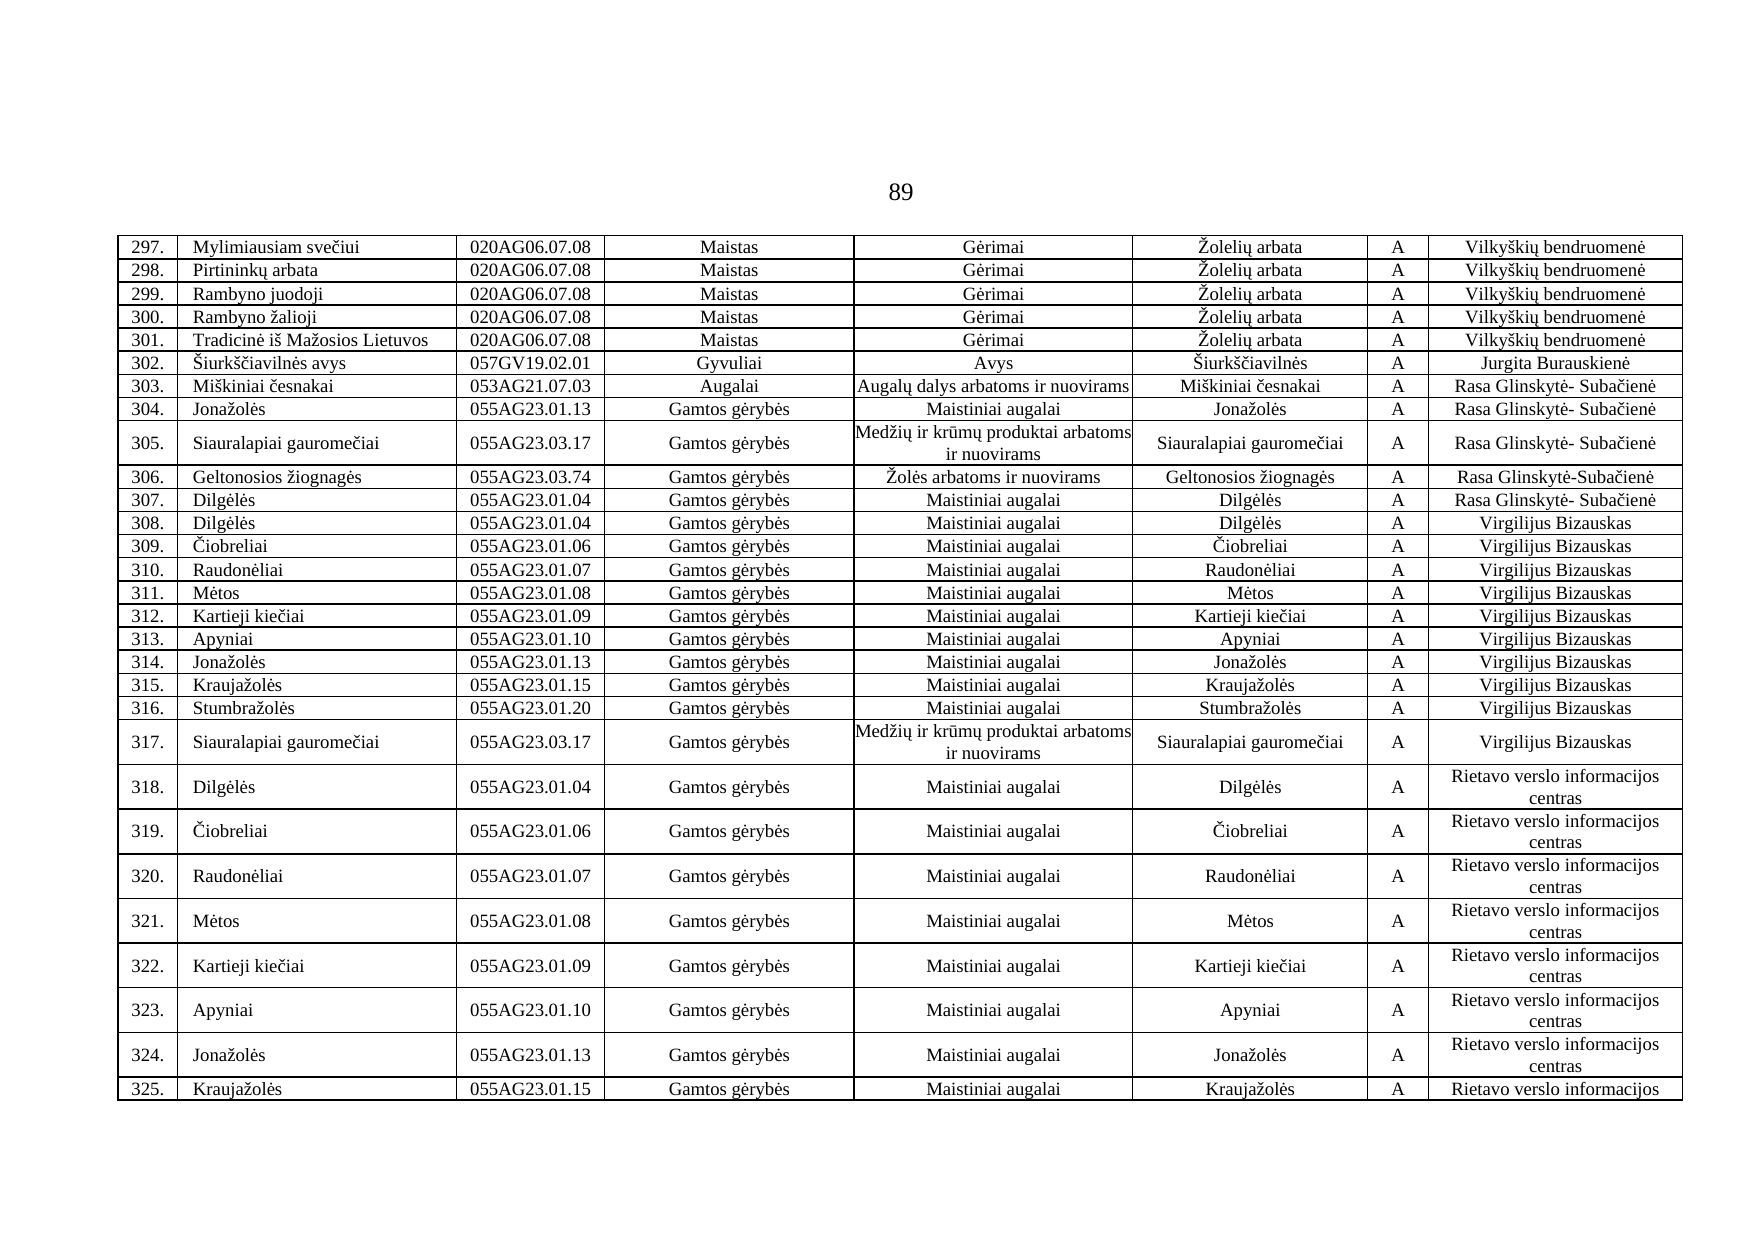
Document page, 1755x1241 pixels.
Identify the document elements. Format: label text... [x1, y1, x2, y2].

table_cell A [1368, 605, 1428, 626]
table_cell 302. [119, 352, 177, 373]
table_cell Geltonosios žiognagės [1133, 466, 1367, 487]
table_cell Rasa Glinskytė- Subačienė [1429, 489, 1682, 511]
table_cell Augalai [605, 375, 853, 397]
table_cell 314. [119, 651, 177, 672]
table_cell Avys [855, 352, 1132, 373]
table_cell 298. [119, 260, 177, 281]
table_cell Maistiniai augalai [855, 1033, 1132, 1076]
table_cell Medžių ir krūmų produktai arbatoms ir nuovirams [855, 421, 1132, 464]
table_cell Rietavo verslo informacijos centras [1429, 988, 1682, 1032]
table_cell 020AG06.07.08 [457, 329, 604, 350]
table_cell Siauralapiai gauromečiai [178, 421, 456, 464]
table_cell 321. [119, 899, 177, 942]
table_cell Gamtos gėrybės [605, 651, 853, 672]
table_cell Maistiniai augalai [855, 651, 1132, 672]
table_cell Virgilijus Bizauskas [1429, 697, 1682, 719]
table_cell Maistas [605, 306, 853, 327]
table_cell 307. [119, 489, 177, 511]
table_cell Maistiniai augalai [855, 674, 1132, 696]
table_cell Maistiniai augalai [855, 535, 1132, 557]
table_cell Gamtos gėrybės [605, 421, 853, 464]
table_cell Virgilijus Bizauskas [1429, 720, 1682, 763]
table_cell Raudonėliai [178, 855, 456, 897]
table_cell 323. [119, 988, 177, 1032]
table_cell 312. [119, 605, 177, 626]
table_cell Rietavo verslo informacijos centras [1429, 765, 1682, 808]
table_cell Kartieji kiečiai [178, 944, 456, 987]
table_cell Dilgėlės [178, 765, 456, 808]
table_cell A [1368, 283, 1428, 304]
table_cell Maistiniai augalai [855, 855, 1132, 897]
table_cell Rambyno žalioji [178, 306, 456, 327]
table_cell Virgilijus Bizauskas [1429, 628, 1682, 649]
table_cell Jonažolės [1133, 651, 1367, 672]
table_cell Gamtos gėrybės [605, 697, 853, 719]
table_cell Gamtos gėrybės [605, 810, 853, 853]
table_cell Maistiniai augalai [855, 398, 1132, 420]
table_cell Gamtos gėrybės [605, 765, 853, 808]
table_cell Raudonėliai [1133, 855, 1367, 897]
table_cell Maistiniai augalai [855, 512, 1132, 534]
table_cell Gamtos gėrybės [605, 855, 853, 897]
table_cell Gėrimai [855, 329, 1132, 350]
table_cell Kraujažolės [1133, 674, 1367, 696]
table_cell Stumbražolės [1133, 697, 1367, 719]
table_cell Mėtos [178, 899, 456, 942]
table_cell Maistiniai augalai [855, 944, 1132, 987]
table_cell A [1368, 535, 1428, 557]
table_cell 325. [119, 1078, 177, 1099]
table_cell Maistiniai augalai [855, 697, 1132, 719]
table_cell 300. [119, 306, 177, 327]
table_cell A [1368, 855, 1428, 897]
table_cell Virgilijus Bizauskas [1429, 651, 1682, 672]
table_cell Gėrimai [855, 306, 1132, 327]
table_cell Čiobreliai [1133, 810, 1367, 853]
table_cell Maistas [605, 236, 853, 258]
table_cell A [1368, 375, 1428, 397]
table_cell Rietavo verslo informacijos centras [1429, 855, 1682, 897]
table_cell A [1368, 1033, 1428, 1076]
table_cell Gamtos gėrybės [605, 466, 853, 487]
table_cell 020AG06.07.08 [457, 260, 604, 281]
table_cell Mėtos [1133, 899, 1367, 942]
table_cell 055AG23.01.07 [457, 558, 604, 580]
table_cell 020AG06.07.08 [457, 236, 604, 258]
table_cell A [1368, 988, 1428, 1032]
table_cell Čiobreliai [178, 810, 456, 853]
table_cell 318. [119, 765, 177, 808]
table_cell Čiobreliai [1133, 535, 1367, 557]
table_cell Jonažolės [178, 398, 456, 420]
table_cell Virgilijus Bizauskas [1429, 605, 1682, 626]
table_cell Stumbražolės [178, 697, 456, 719]
table_cell Gamtos gėrybės [605, 558, 853, 580]
table_cell Gamtos gėrybės [605, 535, 853, 557]
table_cell Virgilijus Bizauskas [1429, 512, 1682, 534]
table_cell 055AG23.01.15 [457, 1078, 604, 1099]
table_cell Augalų dalys arbatoms ir nuovirams [855, 375, 1132, 397]
table_cell Šiurkščiavilnės [1133, 352, 1367, 373]
table_cell Kartieji kiečiai [178, 605, 456, 626]
table_cell A [1368, 810, 1428, 853]
table_cell A [1368, 674, 1428, 696]
table_cell Rietavo verslo informacijos centras [1429, 810, 1682, 853]
table_cell Gamtos gėrybės [605, 512, 853, 534]
table_cell A [1368, 512, 1428, 534]
table_cell A [1368, 944, 1428, 987]
table_cell Virgilijus Bizauskas [1429, 535, 1682, 557]
table_cell 053AG21.07.03 [457, 375, 604, 397]
table_cell 303. [119, 375, 177, 397]
table_cell 055AG23.03.74 [457, 466, 604, 487]
table_cell Maistiniai augalai [855, 628, 1132, 649]
table_cell Gyvuliai [605, 352, 853, 373]
table_cell Rietavo verslo informacijos centras [1429, 899, 1682, 942]
table_cell Apyniai [1133, 988, 1367, 1032]
table_cell Gamtos gėrybės [605, 628, 853, 649]
table_cell Gamtos gėrybės [605, 398, 853, 420]
table_cell Gamtos gėrybės [605, 899, 853, 942]
table_cell Siauralapiai gauromečiai [1133, 720, 1367, 763]
table_cell Maistiniai augalai [855, 489, 1132, 511]
table_cell Žolelių arbata [1133, 283, 1367, 304]
table_cell Virgilijus Bizauskas [1429, 582, 1682, 603]
table_cell Gamtos gėrybės [605, 674, 853, 696]
table_cell Virgilijus Bizauskas [1429, 674, 1682, 696]
table_cell 055AG23.01.08 [457, 899, 604, 942]
table_cell 310. [119, 558, 177, 580]
table_cell A [1368, 352, 1428, 373]
table_cell 311. [119, 582, 177, 603]
table_cell Gamtos gėrybės [605, 944, 853, 987]
table_cell Gėrimai [855, 283, 1132, 304]
table_cell Maistas [605, 329, 853, 350]
table_cell 306. [119, 466, 177, 487]
table_cell Mylimiausiam svečiui [178, 236, 456, 258]
table_cell 304. [119, 398, 177, 420]
table_cell 055AG23.01.13 [457, 651, 604, 672]
table_cell A [1368, 1078, 1428, 1099]
table_cell Mėtos [178, 582, 456, 603]
table_cell A [1368, 421, 1428, 464]
table_cell 322. [119, 944, 177, 987]
table_cell Rasa Glinskytė- Subačienė [1429, 421, 1682, 464]
table_cell Maistiniai augalai [855, 988, 1132, 1032]
table_cell 055AG23.01.20 [457, 697, 604, 719]
table_cell Maistiniai augalai [855, 605, 1132, 626]
table_cell A [1368, 628, 1428, 649]
table_cell Siauralapiai gauromečiai [1133, 421, 1367, 464]
table_cell Apyniai [178, 628, 456, 649]
table_cell 055AG23.01.09 [457, 944, 604, 987]
table_cell 055AG23.01.10 [457, 988, 604, 1032]
table_cell A [1368, 720, 1428, 763]
table_cell Rietavo verslo informacijos [1429, 1078, 1682, 1099]
table_cell 055AG23.01.04 [457, 512, 604, 534]
table_cell Dilgėlės [1133, 489, 1367, 511]
table_cell Žolės arbatoms ir nuovirams [855, 466, 1132, 487]
table_cell A [1368, 306, 1428, 327]
table_cell Jurgita Burauskienė [1429, 352, 1682, 373]
table_cell Dilgėlės [178, 489, 456, 511]
table_cell 316. [119, 697, 177, 719]
table_cell 057GV19.02.01 [457, 352, 604, 373]
table_cell Miškiniai česnakai [178, 375, 456, 397]
table_cell Maistiniai augalai [855, 899, 1132, 942]
table_cell Gėrimai [855, 260, 1132, 281]
table_cell Rietavo verslo informacijos centras [1429, 1033, 1682, 1076]
table_cell Dilgėlės [178, 512, 456, 534]
table_cell 320. [119, 855, 177, 897]
table_cell Maistiniai augalai [855, 1078, 1132, 1099]
table_cell Šiurkščiavilnės avys [178, 352, 456, 373]
table_cell A [1368, 398, 1428, 420]
table_cell Siauralapiai gauromečiai [178, 720, 456, 763]
table_cell Vilkyškių bendruomenė [1429, 283, 1682, 304]
table_cell Dilgėlės [1133, 765, 1367, 808]
table_cell Medžių ir krūmų produktai arbatoms ir nuovirams [855, 720, 1132, 763]
table_cell 020AG06.07.08 [457, 306, 604, 327]
table_cell A [1368, 236, 1428, 258]
table_cell 297. [119, 236, 177, 258]
table_cell Dilgėlės [1133, 512, 1367, 534]
table_cell Mėtos [1133, 582, 1367, 603]
table_cell Tradicinė iš Mažosios Lietuvos [178, 329, 456, 350]
table_cell Rasa Glinskytė-Subačienė [1429, 466, 1682, 487]
table_cell Virgilijus Bizauskas [1429, 558, 1682, 580]
table_cell Gamtos gėrybės [605, 582, 853, 603]
table_cell Maistiniai augalai [855, 558, 1132, 580]
table_cell 055AG23.01.13 [457, 1033, 604, 1076]
table_cell Gamtos gėrybės [605, 605, 853, 626]
table_cell Vilkyškių bendruomenė [1429, 329, 1682, 350]
table_cell Kartieji kiečiai [1133, 605, 1367, 626]
table_cell A [1368, 697, 1428, 719]
table_cell 315. [119, 674, 177, 696]
table_cell Rambyno juodoji [178, 283, 456, 304]
table_cell 055AG23.01.10 [457, 628, 604, 649]
table_cell Maistiniai augalai [855, 810, 1132, 853]
table_cell 317. [119, 720, 177, 763]
table_cell Žolelių arbata [1133, 306, 1367, 327]
table_cell Raudonėliai [1133, 558, 1367, 580]
table_cell A [1368, 558, 1428, 580]
table_cell 055AG23.03.17 [457, 421, 604, 464]
table_cell 299. [119, 283, 177, 304]
table_cell A [1368, 765, 1428, 808]
table_cell 055AG23.01.07 [457, 855, 604, 897]
table_cell 324. [119, 1033, 177, 1076]
table_cell Žolelių arbata [1133, 260, 1367, 281]
table_cell A [1368, 582, 1428, 603]
table_cell Maistiniai augalai [855, 582, 1132, 603]
table_cell Pirtininkų arbata [178, 260, 456, 281]
table_cell 055AG23.01.09 [457, 605, 604, 626]
table_cell Rasa Glinskytė- Subačienė [1429, 375, 1682, 397]
table_cell A [1368, 260, 1428, 281]
table_cell A [1368, 651, 1428, 672]
table_cell 055AG23.01.13 [457, 398, 604, 420]
table_cell Apyniai [178, 988, 456, 1032]
table_cell 020AG06.07.08 [457, 283, 604, 304]
table_cell A [1368, 329, 1428, 350]
table_cell Žolelių arbata [1133, 329, 1367, 350]
table_cell Gamtos gėrybės [605, 720, 853, 763]
table_cell Rietavo verslo informacijos centras [1429, 944, 1682, 987]
table_cell Vilkyškių bendruomenė [1429, 260, 1682, 281]
table_cell Gamtos gėrybės [605, 1033, 853, 1076]
table_cell 055AG23.01.08 [457, 582, 604, 603]
table_cell Žolelių arbata [1133, 236, 1367, 258]
table_cell Maistiniai augalai [855, 765, 1132, 808]
table_cell 055AG23.01.06 [457, 810, 604, 853]
table_cell Jonažolės [178, 651, 456, 672]
table_cell Čiobreliai [178, 535, 456, 557]
table_cell 055AG23.01.04 [457, 765, 604, 808]
table_cell Geltonosios žiognagės [178, 466, 456, 487]
table_cell Jonažolės [1133, 1033, 1367, 1076]
table_cell Gėrimai [855, 236, 1132, 258]
table_cell Raudonėliai [178, 558, 456, 580]
table_cell A [1368, 489, 1428, 511]
table_cell 308. [119, 512, 177, 534]
table_cell 313. [119, 628, 177, 649]
table_cell Gamtos gėrybės [605, 489, 853, 511]
table_cell Vilkyškių bendruomenė [1429, 236, 1682, 258]
table_cell 055AG23.01.06 [457, 535, 604, 557]
table_cell Gamtos gėrybės [605, 1078, 853, 1099]
table_cell 055AG23.03.17 [457, 720, 604, 763]
table_cell Rasa Glinskytė- Subačienė [1429, 398, 1682, 420]
table_cell Jonažolės [178, 1033, 456, 1076]
table_cell Jonažolės [1133, 398, 1367, 420]
table_cell Kartieji kiečiai [1133, 944, 1367, 987]
table_cell Maistas [605, 260, 853, 281]
table_cell 305. [119, 421, 177, 464]
table_cell 309. [119, 535, 177, 557]
table_cell 319. [119, 810, 177, 853]
table_cell 301. [119, 329, 177, 350]
table_cell 055AG23.01.15 [457, 674, 604, 696]
table_cell 055AG23.01.04 [457, 489, 604, 511]
table_cell Kraujažolės [178, 1078, 456, 1099]
table_cell Miškiniai česnakai [1133, 375, 1367, 397]
table_cell Gamtos gėrybės [605, 988, 853, 1032]
table_cell A [1368, 466, 1428, 487]
table_cell Maistas [605, 283, 853, 304]
table_cell Kraujažolės [178, 674, 456, 696]
table_cell Vilkyškių bendruomenė [1429, 306, 1682, 327]
table_cell A [1368, 899, 1428, 942]
table_cell Kraujažolės [1133, 1078, 1367, 1099]
table_cell Apyniai [1133, 628, 1367, 649]
